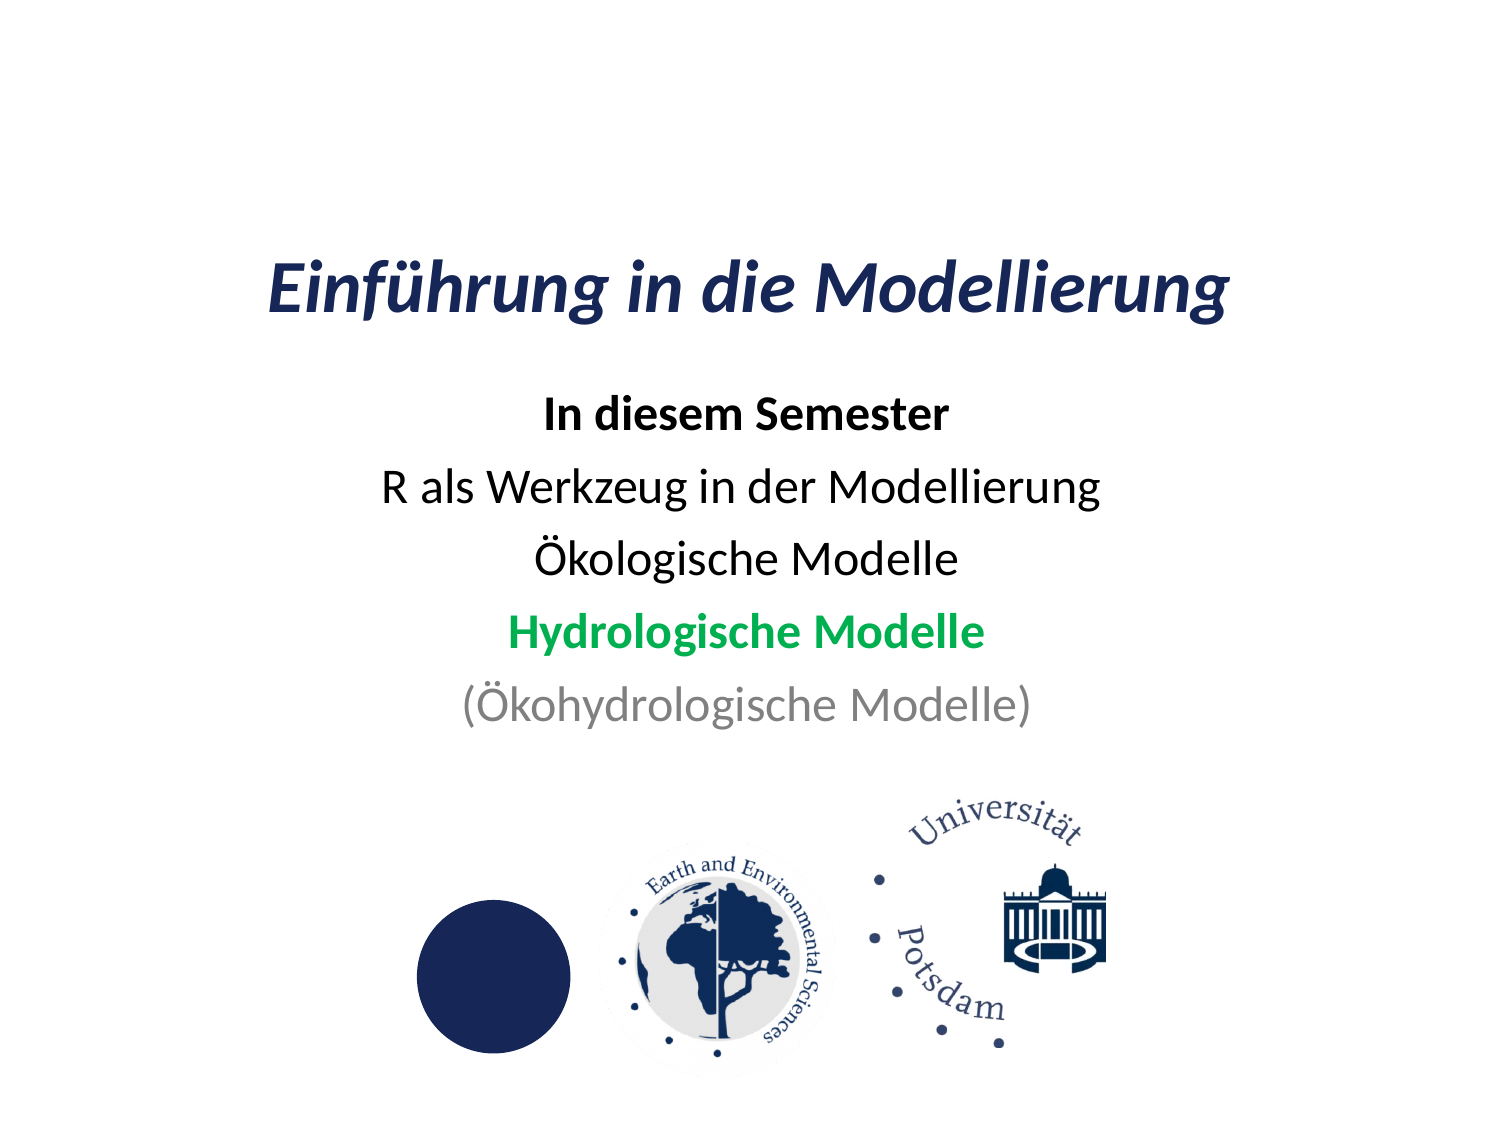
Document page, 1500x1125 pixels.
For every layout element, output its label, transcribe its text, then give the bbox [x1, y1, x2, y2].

picture [868, 798, 1106, 1048]
text_box In diesem Semester R als Werkzeug in der Modellierung Ökologische Modelle Hydrologische Modelle (Ökohydrologische Modelle) [0, 533, 1495, 739]
text_box Einführung in die Modellierung [0, 229, 1500, 533]
picture [598, 840, 836, 1077]
text_box [416, 899, 571, 1054]
